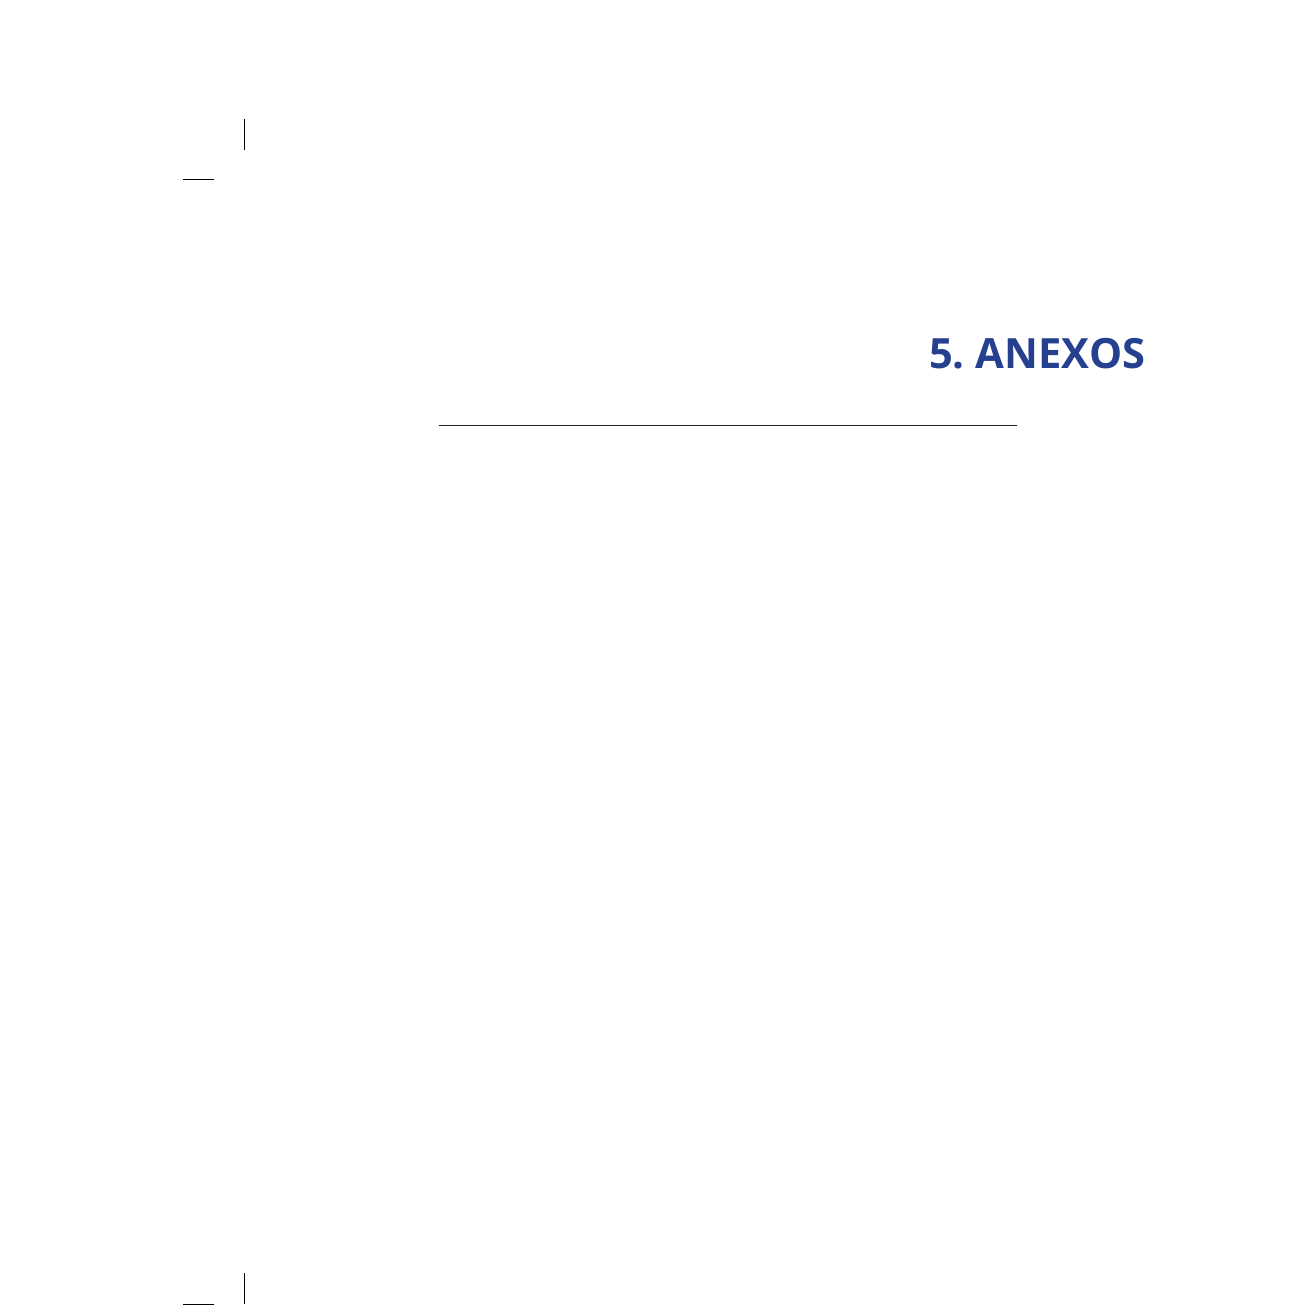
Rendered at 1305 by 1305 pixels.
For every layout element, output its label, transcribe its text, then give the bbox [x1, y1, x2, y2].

text 5. ANEXOS 5 [405, 350, 1150, 687]
